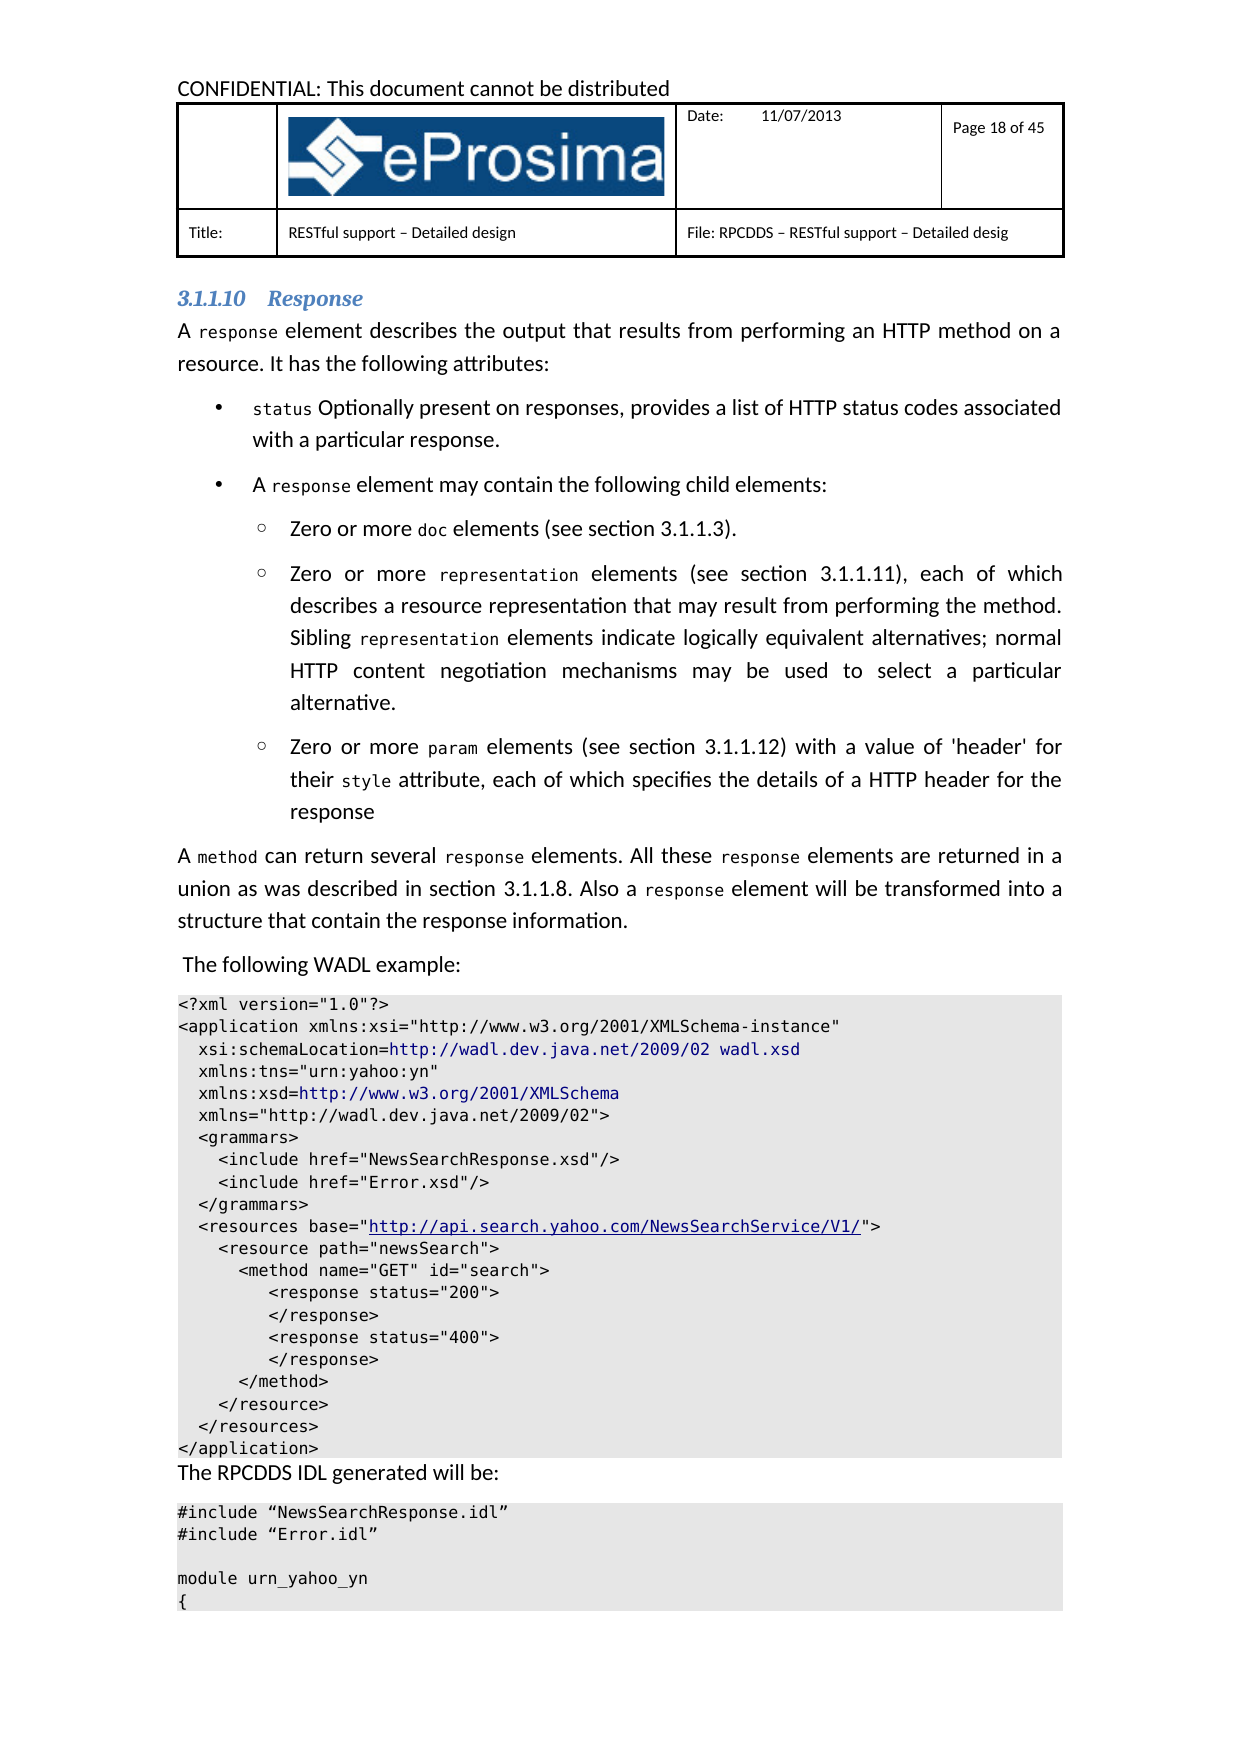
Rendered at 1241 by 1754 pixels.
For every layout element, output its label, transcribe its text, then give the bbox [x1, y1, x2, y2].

text The RPCDDS IDL generated will be: [177, 1458, 1063, 1486]
subtitle Response [177, 286, 1063, 313]
table_header #include “NewsSearchResponse.idl” #include “Error.idl” module urn_yahoo_yn { [177, 1503, 1063, 1611]
list Zero or more param elements (see section 3.1.1.12) with a value of 'header' for their style attribute, each of which specifies the details of a HTTP header for the response [252, 732, 1063, 825]
table_header <?xml version="1.0"?> <application xmlns:xsi="http://www.w3.org/2001/XMLSchema-instance" xsi:schemaLocation=http://wadl.dev.java.net/2009/02 wadl.xsd xmlns:tns="urn:yahoo:yn" xmlns:xsd=http://www.w3.org/2001/XMLSchema xmlns="http://wadl.dev.java.net/2009/02"> <grammars> <include href="NewsSearchResponse.xsd"/> <include href="Error.xsd"/> </grammars> <resources base="http://api.search.yahoo.com/NewsSearchService/V1/"> <resource path="newsSearch"> <method name="GET" id="search"> <response status="200"> </response> <response status="400"> </response> </method> </resource> </resources> </application> [178, 995, 1062, 1458]
text The following WADL example: [177, 950, 1063, 978]
list status Optionally present on responses, provides a list of HTTP status codes associated with a particular response. [215, 393, 1063, 453]
text A method can return several response elements. All these response elements are returned in a union as was described in section 3.1.1.8. Also a response element will be transformed into a structure that contain the response information. [177, 841, 1063, 934]
picture [288, 117, 665, 196]
list Zero or more doc elements (see section 3.1.1.3). [252, 514, 1063, 543]
text A response element describes the output that results from performing an HTTP method on a resource. It has the following attributes: [177, 316, 1063, 377]
list A response element may contain the following child elements: [215, 470, 1063, 498]
list Zero or more representation elements (see section 3.1.1.11), each of which describes a resource representation that may result from performing the method. Sibling representation elements indicate logically equivalent alternatives; normal HTTP content negotiation mechanisms may be used to select a particular alternative. [252, 559, 1063, 716]
